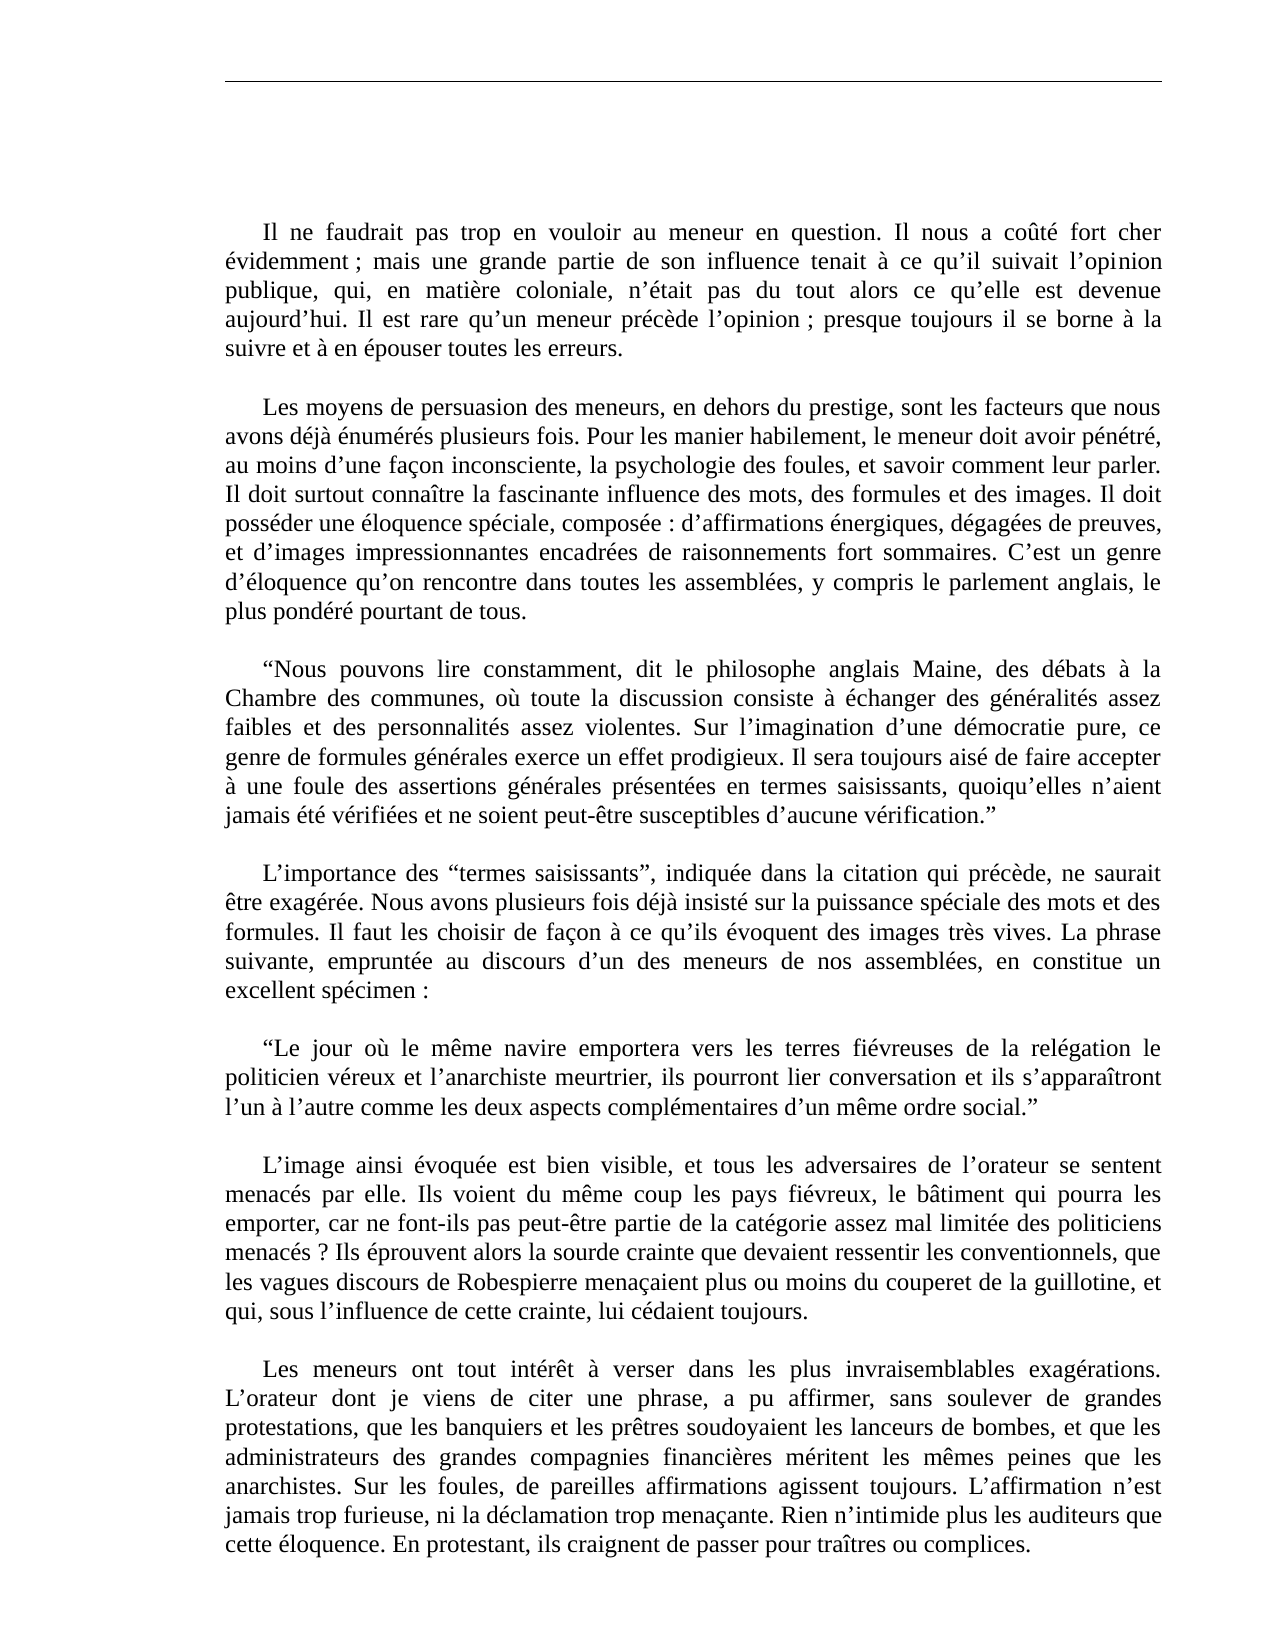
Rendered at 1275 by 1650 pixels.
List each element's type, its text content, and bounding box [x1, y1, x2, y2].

text Il ne faudrait pas trop en vouloir au meneur en question. Il nous a coûté fort cher évidemment ; mais une grande partie de son influence tenait à ce qu’il suivait l’opi­nion publique, qui, en matière coloniale, n’était pas du tout alors ce qu’elle est devenue aujourd’hui. Il est rare qu’un meneur précède l’opinion ; presque toujours il se borne à la suivre et à en épouser toutes les erreurs. [225, 217, 1162, 362]
text “Nous pouvons lire constamment, dit le philosophe anglais Maine, des débats à la Chambre des communes, où toute la discussion consiste à échanger des généralités assez faibles et des personnalités assez violentes. Sur l’imagination d’une démocratie pure, ce genre de for­mules générales exerce un effet prodigieux. Il sera toujours aisé de faire accepter à une foule des assertions générales présentées en termes saisissants, quoiqu’elles n’aient jamais été vérifiées et ne soient peut-être susceptibles d’aucune vérification.” [225, 654, 1162, 829]
text Les moyens de persuasion des meneurs, en dehors du prestige, sont les facteurs que nous avons déjà énumérés plusieurs fois. Pour les manier habilement, le meneur doit avoir pénétré, au moins d’une façon inconsciente, la psychologie des foules, et savoir comment leur parler. Il doit surtout connaître la fascinante influence des mots, des formules et des images. Il doit posséder une éloquence spéciale, composée : d’affirmations énergiques, dégagées de preuves, et d’images impressionnantes enca­drées de raisonnements fort sommaires. C’est un genre d’éloquence qu’on rencontre dans toutes les assemblées, y compris le parlement anglais, le plus pondéré pourtant de tous. [225, 392, 1162, 625]
text L’image ainsi évoquée est bien visible, et tous les adversaires de l’orateur se sentent menacés par elle. Ils voient du même coup les pays fiévreux, le bâtiment qui pourra les emporter, car ne font-ils pas peut-être partie de la catégorie assez mal limitée des politiciens menacés ? Ils éprouvent alors la sourde crainte que devaient ressentir les conventionnels, que les vagues discours de Robespierre menaçaient plus ou moins du couperet de la guillotine, et qui, sous l’influence de cette crainte, lui cédaient toujours. [225, 1150, 1162, 1325]
text “Le jour où le même navire emportera vers les terres fiévreuses de la relégation le politicien véreux et l’anarchiste meurtrier, ils pourront lier conversation et ils s’apparaîtront l’un à l’autre comme les deux aspects complémentaires d’un même ordre social.” [225, 1033, 1162, 1121]
text Les meneurs ont tout intérêt à verser dans les plus invraisemblables exagérations. L’orateur dont je viens de citer une phrase, a pu affirmer, sans soulever de grandes protestations, que les banquiers et les prêtres soudoyaient les lanceurs de bombes, et que les administrateurs des grandes compagnies financières méritent les mêmes peines que les anarchistes. Sur les foules, de pareilles affirmations agissent toujours. L’affirmation n’est jamais trop furieuse, ni la déclamation trop menaçante. Rien n’inti­mide plus les auditeurs que cette éloquence. En protestant, ils craignent de passer pour traîtres ou complices. [225, 1354, 1162, 1558]
text L’importance des “termes saisissants”, indiquée dans la citation qui précède, ne saurait être exagérée. Nous avons plusieurs fois déjà insisté sur la puissance spéciale des mots et des formules. Il faut les choisir de façon à ce qu’ils évoquent des images très vives. La phrase suivante, empruntée au discours d’un des meneurs de nos assemblées, en constitue un excellent spécimen : [225, 858, 1162, 1004]
